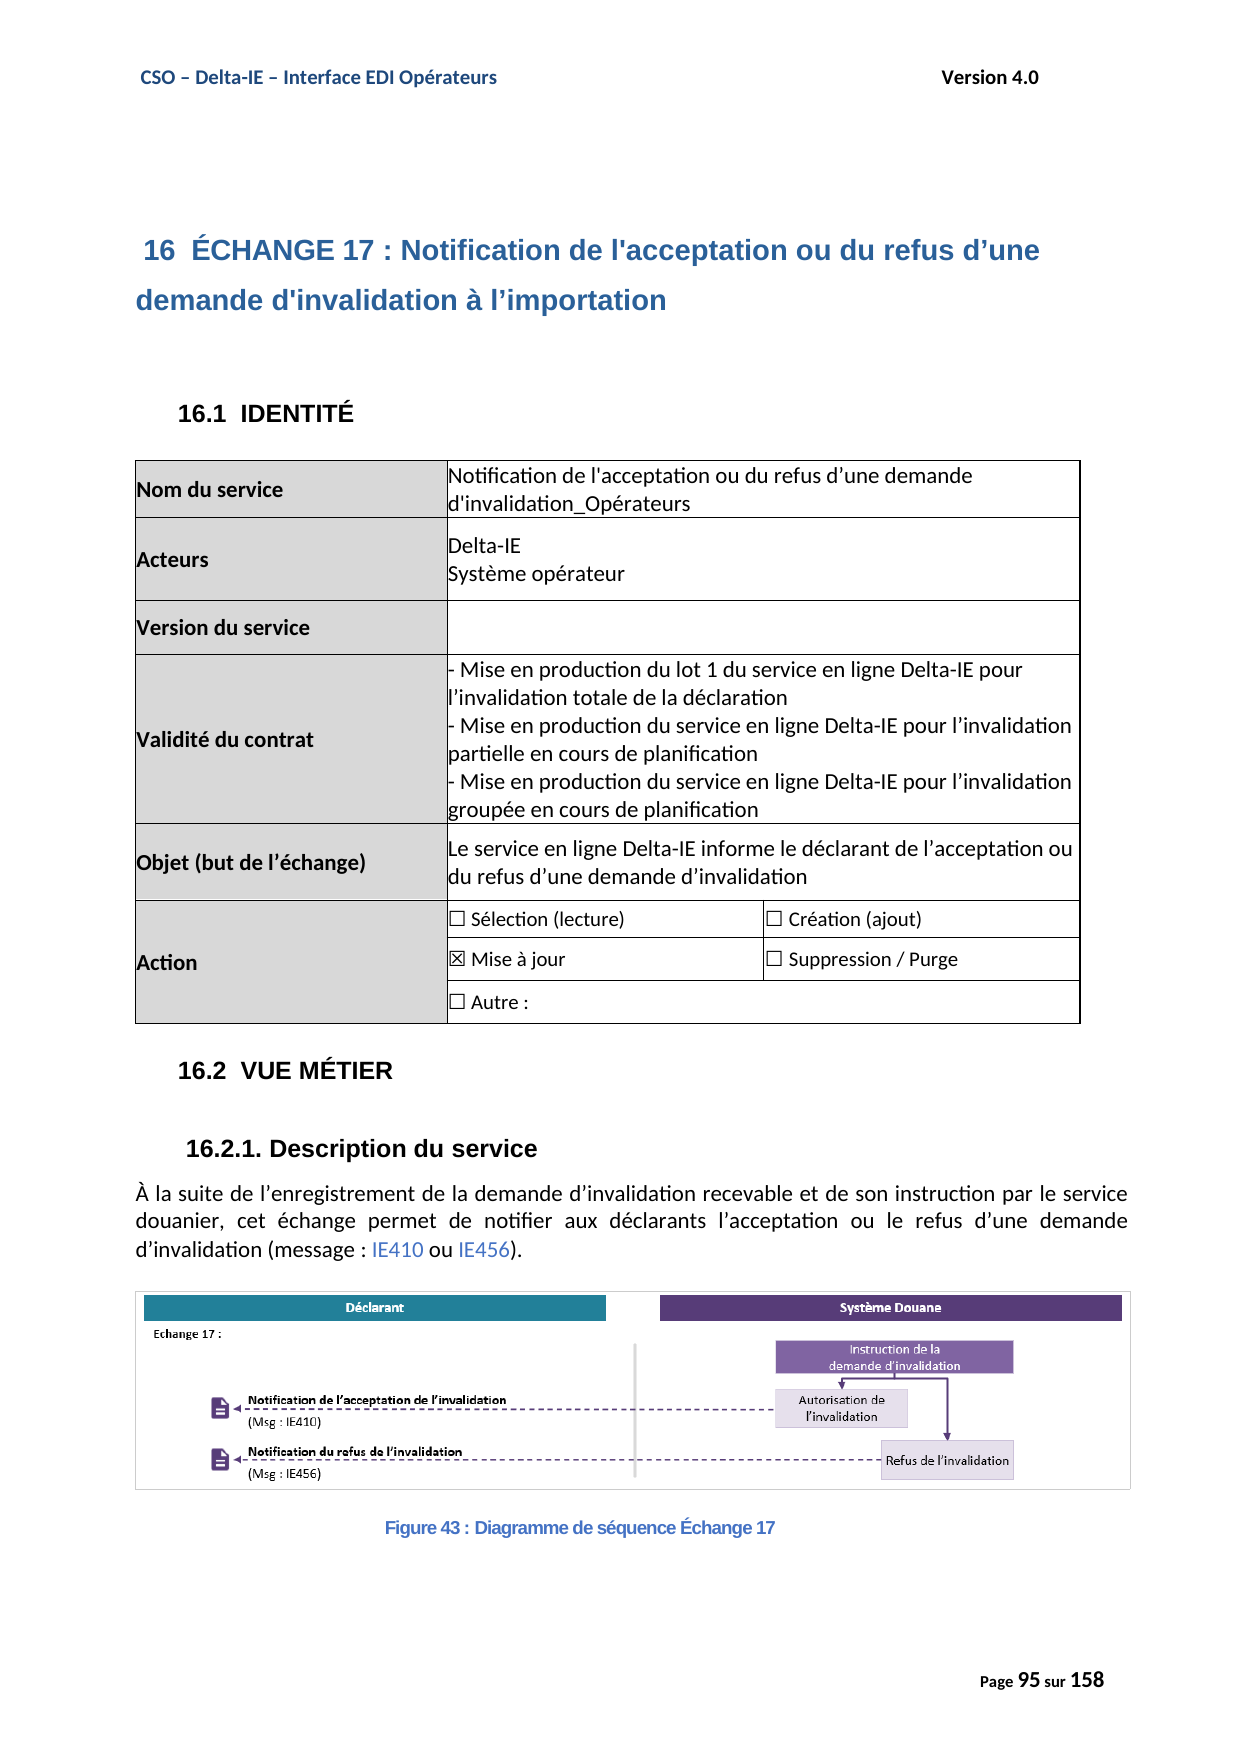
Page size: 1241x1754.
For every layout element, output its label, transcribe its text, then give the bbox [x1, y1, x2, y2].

subtitle VUE MÉTIER [171, 1056, 1130, 1085]
table_header Notification de l'acceptation ou du refus d’une demande d'invalidation_Opérateurs [448, 461, 1079, 517]
table_cell Objet (but de l’échange) [136, 824, 447, 899]
text À la suite de l’enregistrement de la demande d’invalidation recevable et de son instruction par le service douanier, cet échange permet de notifier aux déclarants l’acceptation ou le refus d’une demande d’invalidation (message : IE410 ou IE456). [135, 1179, 1130, 1263]
table_cell Acteurs [136, 518, 447, 600]
subtitle Diagramme de séquence Échange 17 [135, 1517, 1071, 1539]
table_cell Delta-IE Système opérateur [448, 518, 1079, 600]
table_cell Version du service [136, 601, 447, 654]
table_cell Le service en ligne Delta-IE informe le déclarant de l’acceptation ou du refus d’une demande d’invalidation [448, 824, 1079, 899]
table_cell ☐ Suppression / Purge [764, 938, 1079, 979]
picture [136, 1292, 1130, 1489]
table_cell ☒ Mise à jour [448, 938, 763, 979]
table_header Nom du service [136, 461, 447, 517]
table_cell Action [136, 901, 447, 1023]
subtitle ÉCHANGE 17 : Notification de l'acceptation ou du refus d’une demande d'invalidation à l’importation [135, 233, 1130, 317]
table_cell Validité du contrat [136, 655, 447, 823]
table_cell ☐ Autre : [448, 981, 1079, 1023]
table_cell ☐ Sélection (lecture) [448, 901, 763, 937]
table_cell ☐ Création (ajout) [764, 901, 1079, 937]
table_cell - Mise en production du lot 1 du service en ligne Delta-IE pour l’invalidation totale de la déclaration - Mise en production du service en ligne Delta-IE pour l’invalidation partielle en cours de planification - Mise en production du service en ligne Delta-IE pour l’invalidation groupée en cours de planification [448, 655, 1079, 823]
subtitle IDENTITÉ [171, 399, 1130, 427]
table_cell [448, 601, 1079, 654]
subtitle Description du service [186, 1134, 1130, 1162]
